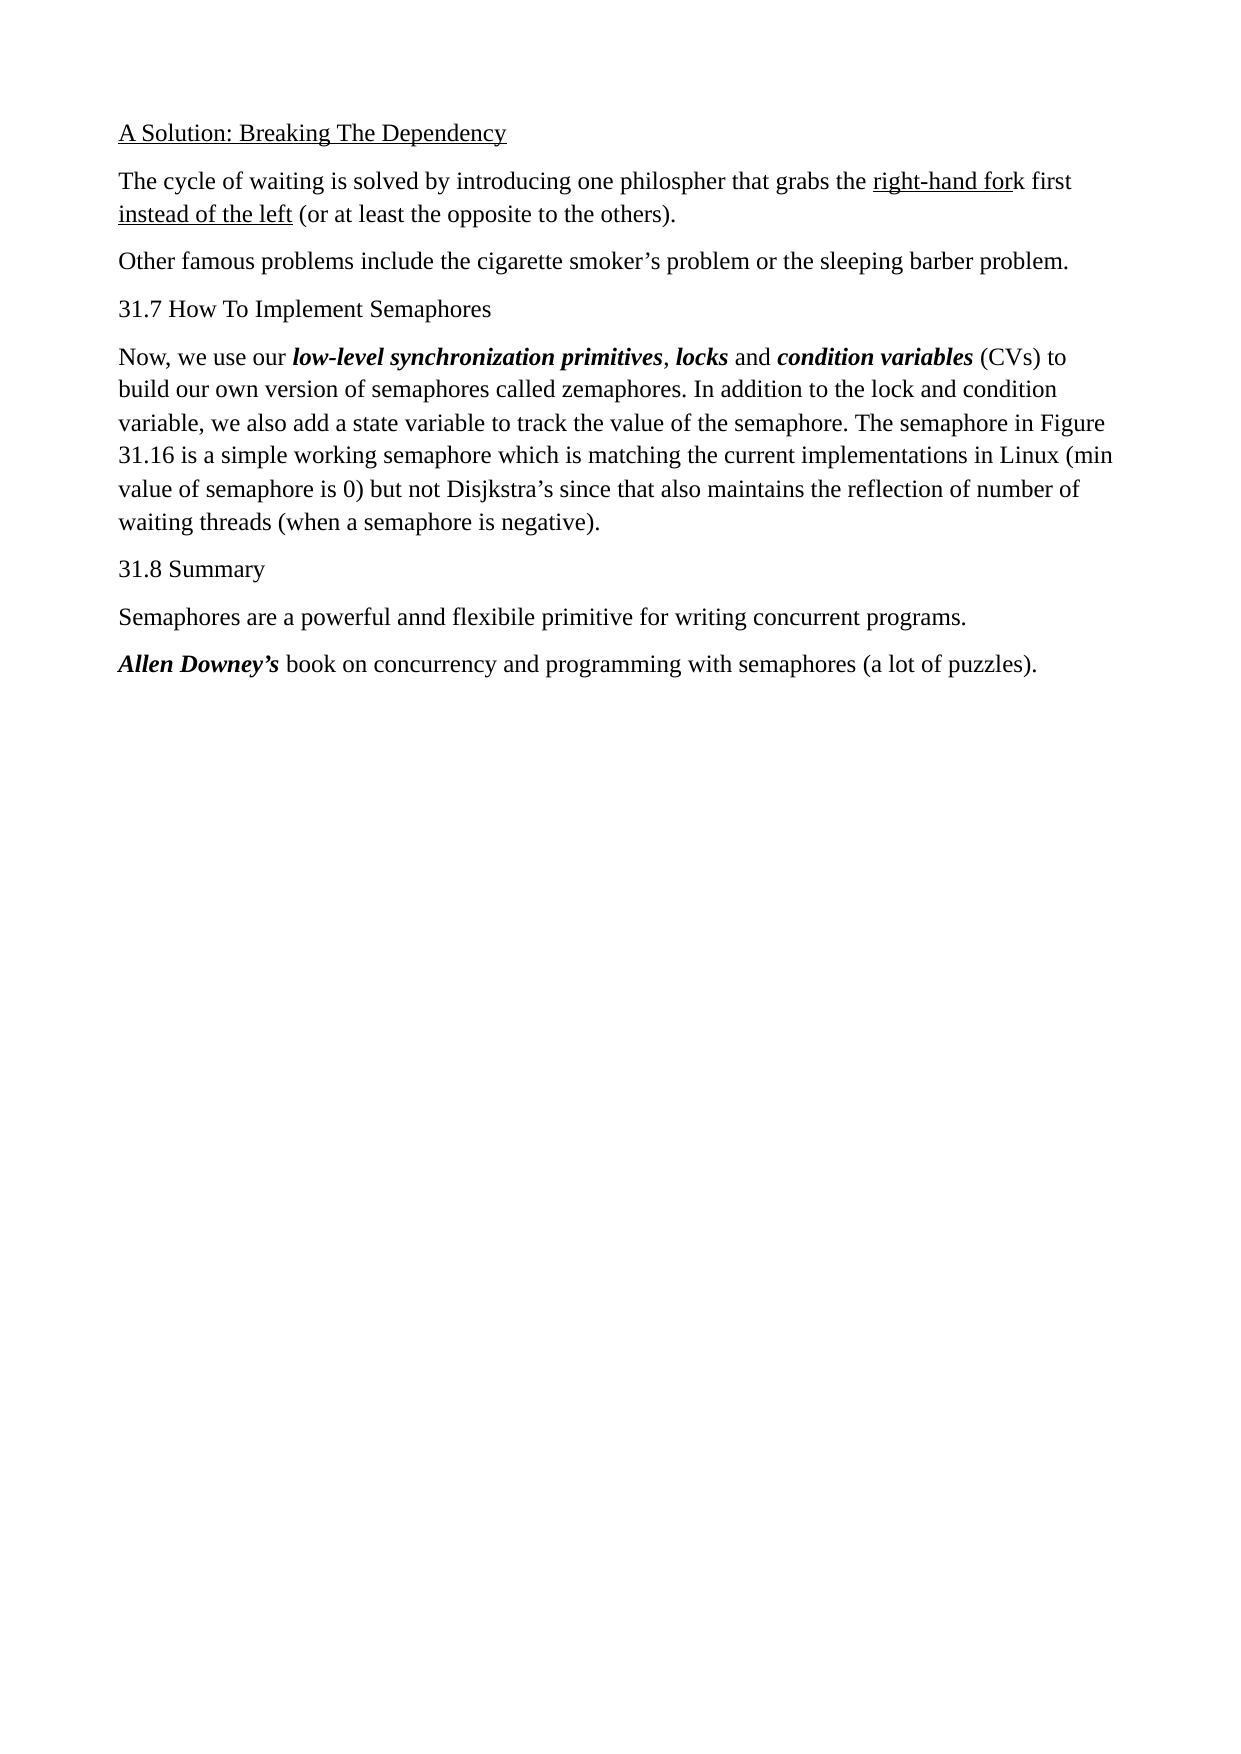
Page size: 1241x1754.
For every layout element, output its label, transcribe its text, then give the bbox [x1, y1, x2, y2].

text 31.7 How To Implement Semaphores [118, 294, 1122, 323]
text Other famous problems include the cigarette smoker’s problem or the sleeping barber problem. [118, 246, 1122, 275]
text A Solution: Breaking The Dependency [118, 118, 1122, 147]
text 31.8 Summary [118, 554, 1122, 583]
text The cycle of waiting is solved by introducing one philospher that grabs the right-hand fork first instead of the left (or at least the opposite to the others). [118, 166, 1122, 227]
text Allen Downey’s book on concurrency and programming with semaphores (a lot of puzzles). [118, 649, 1122, 678]
text Semaphores are a powerful annd flexibile primitive for writing concurrent programs. [118, 602, 1122, 631]
text Now, we use our low-level synchronization primitives, locks and condition variables (CVs) to build our own version of semaphores called zemaphores. In addition to the lock and condition variable, we also add a state variable to track the value of the semaphore. The semaphore in Figure 31.16 is a simple working semaphore which is matching the current implementations in Linux (min value of semaphore is 0) but not Disjkstra’s since that also maintains the reflection of number of waiting threads (when a semaphore is negative). [118, 342, 1122, 535]
